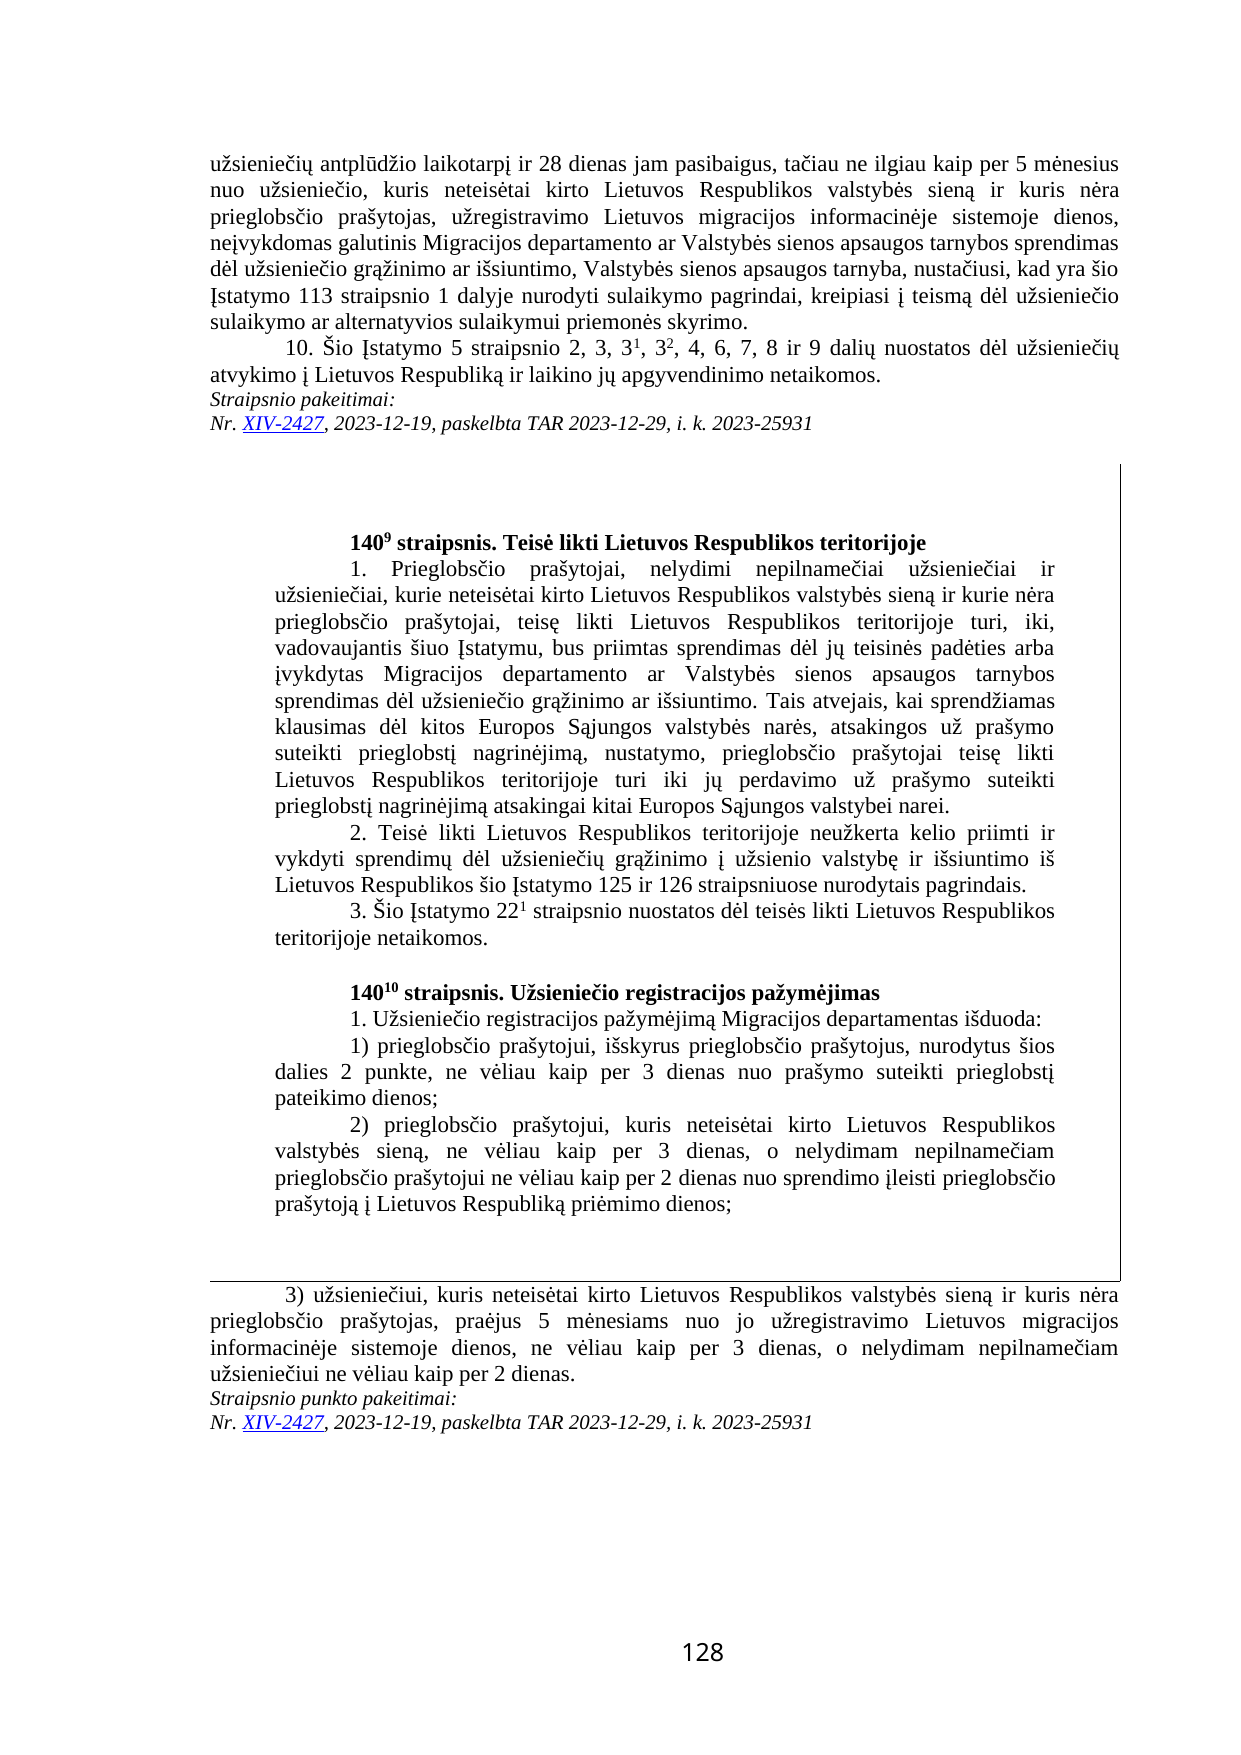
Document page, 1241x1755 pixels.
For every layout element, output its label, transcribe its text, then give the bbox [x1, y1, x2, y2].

text 10. Šio Įstatymo 5 straipsnio 2, 3, 31, 32, 4, 6, 7, 8 ir 9 dalių nuostatos dėl užsieniečių atvykimo į Lietuvos Respubliką ir laikino jų apgyvendinimo netaikomos. [210, 334, 1120, 387]
text užsieniečių antplūdžio laikotarpį ir 28 dienas jam pasibaigus, tačiau ne ilgiau kaip per 5 mėnesius nuo užsieniečio, kuris neteisėtai kirto Lietuvos Respublikos valstybės sieną ir kuris nėra prieglobsčio prašytojas, užregistravimo Lietuvos migracijos informacinėje sistemoje dienos, neįvykdomas galutinis Migracijos departamento ar Valstybės sienos apsaugos tarnybos sprendimas dėl užsieniečio grąžinimo ar išsiuntimo, Valstybės sienos apsaugos tarnyba, nustačiusi, kad yra šio Įstatymo 113 straipsnio 1 dalyje nurodyti sulaikymo pagrindai, kreipiasi į teismą dėl užsieniečio sulaikymo ar alternatyvios sulaikymui priemonės skyrimo. [210, 150, 1120, 334]
text 1. Užsieniečio registracijos pažymėjimą Migracijos departamentas išduoda: [210, 1005, 1120, 1032]
text 14010 straipsnis. Užsieniečio registracijos pažymėjimas [210, 979, 1120, 1005]
text 1) prieglobsčio prašytojui, išskyrus prieglobsčio prašytojus, nurodytus šios dalies 2 punkte, ne vėliau kaip per 3 dienas nuo prašymo suteikti prieglobstį pateikimo dienos; [210, 1032, 1120, 1111]
text 1. Prieglobsčio prašytojai, nelydimi nepilnamečiai užsieniečiai ir užsieniečiai, kurie neteisėtai kirto Lietuvos Respublikos valstybės sieną ir kurie nėra prieglobsčio prašytojai, teisę likti Lietuvos Respublikos teritorijoje turi, iki, vadovaujantis šiuo Įstatymu, bus priimtas sprendimas dėl jų teisinės padėties arba įvykdytas Migracijos departamento ar Valstybės sienos apsaugos tarnybos sprendimas dėl užsieniečio grąžinimo ar išsiuntimo. Tais atvejais, kai sprendžiamas klausimas dėl kitos Europos Sąjungos valstybės narės, atsakingos už prašymo suteikti prieglobstį nagrinėjimą, nustatymo, prieglobsčio prašytojai teisę likti Lietuvos Respublikos teritorijoje turi iki jų perdavimo už prašymo suteikti prieglobstį nagrinėjimą atsakingai kitai Europos Sąjungos valstybei narei. [210, 555, 1120, 818]
text Nr. XIV-2427, 2023-12-19, paskelbta TAR 2023-12-29, i. k. 2023-25931 [210, 411, 1120, 435]
text 3) užsieniečiui, kuris neteisėtai kirto Lietuvos Respublikos valstybės sieną ir kuris nėra prieglobsčio prašytojas, praėjus 5 mėnesiams nuo jo užregistravimo Lietuvos migracijos informacinėje sistemoje dienos, ne vėliau kaip per 3 dienas, o nelydimam nepilnamečiam užsieniečiui ne vėliau kaip per 2 dienas. [210, 1281, 1120, 1386]
text 2) prieglobsčio prašytojui, kuris neteisėtai kirto Lietuvos Respublikos valstybės sieną, ne vėliau kaip per 3 dienas, o nelydimam nepilnamečiam prieglobsčio prašytojui ne vėliau kaip per 2 dienas nuo sprendimo įleisti prieglobsčio prašytoją į Lietuvos Respubliką priėmimo dienos; [210, 1111, 1120, 1281]
text Straipsnio punkto pakeitimai: [210, 1386, 1120, 1410]
text Nr. XIV-2427, 2023-12-19, paskelbta TAR 2023-12-29, i. k. 2023-25931 [210, 1410, 1120, 1434]
text 2. Teisė likti Lietuvos Respublikos teritorijoje neužkerta kelio priimti ir vykdyti sprendimų dėl užsieniečių grąžinimo į užsienio valstybę ir išsiuntimo iš Lietuvos Respublikos šio Įstatymo 125 ir 126 straipsniuose nurodytais pagrindais. [210, 818, 1120, 898]
text 3. Šio Įstatymo 221 straipsnio nuostatos dėl teisės likti Lietuvos Respublikos teritorijoje netaikomos. [210, 898, 1120, 950]
text Straipsnio pakeitimai: [210, 387, 1120, 411]
text 1409 straipsnis. Teisė likti Lietuvos Respublikos teritorijoje [210, 464, 1120, 555]
